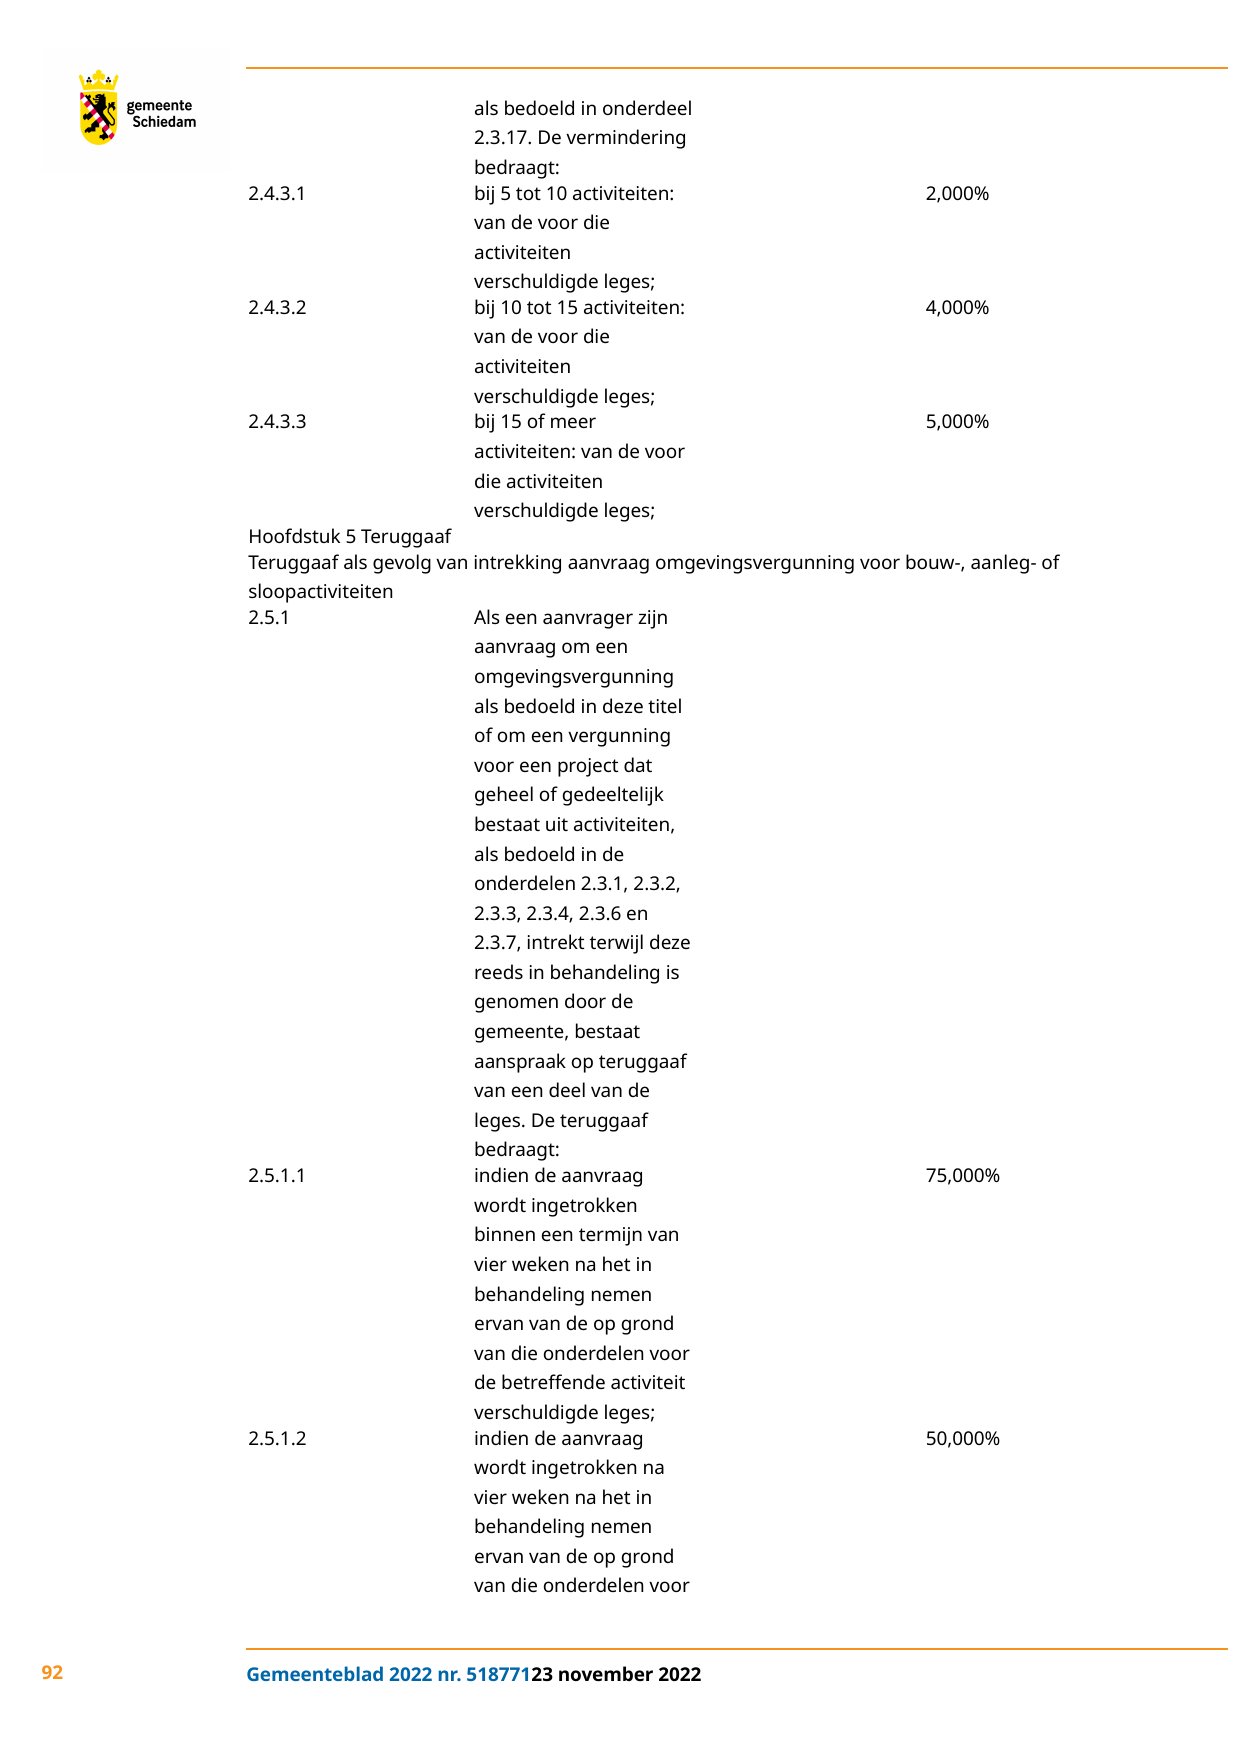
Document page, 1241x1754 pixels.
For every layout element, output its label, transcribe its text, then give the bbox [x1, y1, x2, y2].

table_cell bij 5 tot 10 activiteiten: van de voor die activiteiten verschuldigde leges; [474, 180, 700, 294]
table_cell [700, 409, 926, 523]
table_cell 2.5.1.2 [248, 1425, 474, 1598]
table_cell 2.4.3.3 [248, 409, 474, 523]
table_cell 2.5.1.1 [248, 1163, 474, 1425]
table_cell [700, 1425, 926, 1598]
table_cell Hoofdstuk 5 Teruggaaf [248, 523, 1152, 549]
table_cell Teruggaaf als gevolg van intrekking aanvraag omgevingsvergunning voor bouw-, aanleg- of sloopactiviteiten [248, 549, 1152, 604]
table_cell bij 10 tot 15 activiteiten: van de voor die activiteiten verschuldigde leges; [474, 294, 700, 409]
picture [41, 47, 231, 172]
table_cell 50,000% [926, 1425, 1152, 1598]
table_cell [926, 95, 1152, 180]
table_cell als bedoeld in onderdeel 2.3.17. De vermindering bedraagt: [474, 95, 700, 180]
table_cell 2.4.3.1 [248, 180, 474, 294]
table_cell bij 15 of meer activiteiten: van de voor die activiteiten verschuldigde leges; [474, 409, 700, 523]
table_cell 2.5.1 [248, 604, 474, 1162]
table_cell [700, 180, 926, 294]
table_cell [700, 294, 926, 409]
table_cell 75,000% [926, 1163, 1152, 1425]
table_cell [700, 1163, 926, 1425]
table_cell [926, 604, 1152, 1162]
table_cell 2,000% [926, 180, 1152, 294]
table_cell 4,000% [926, 294, 1152, 409]
table_cell [248, 95, 474, 180]
table_cell Als een aanvrager zijn aanvraag om een omgevingsvergunning als bedoeld in deze titel of om een vergunning voor een project dat geheel of gedeeltelijk bestaat uit activiteiten, als bedoeld in de onderdelen 2.3.1, 2.3.2, 2.3.3, 2.3.4, 2.3.6 en 2.3.7, intrekt terwijl deze reeds in behandeling is genomen door de gemeente, bestaat aanspraak op teruggaaf van een deel van de leges. De teruggaaf bedraagt: [474, 604, 700, 1162]
table_cell [700, 604, 926, 1162]
table_cell indien de aanvraag wordt ingetrokken binnen een termijn van vier weken na het in behandeling nemen ervan van de op grond van die onderdelen voor de betreffende activiteit verschuldigde leges; [474, 1163, 700, 1425]
table_cell 2.4.3.2 [248, 294, 474, 409]
table_cell [700, 95, 926, 180]
table_cell 5,000% [926, 409, 1152, 523]
table_cell indien de aanvraag wordt ingetrokken na vier weken na het in behandeling nemen ervan van de op grond van die onderdelen voor [474, 1425, 700, 1598]
